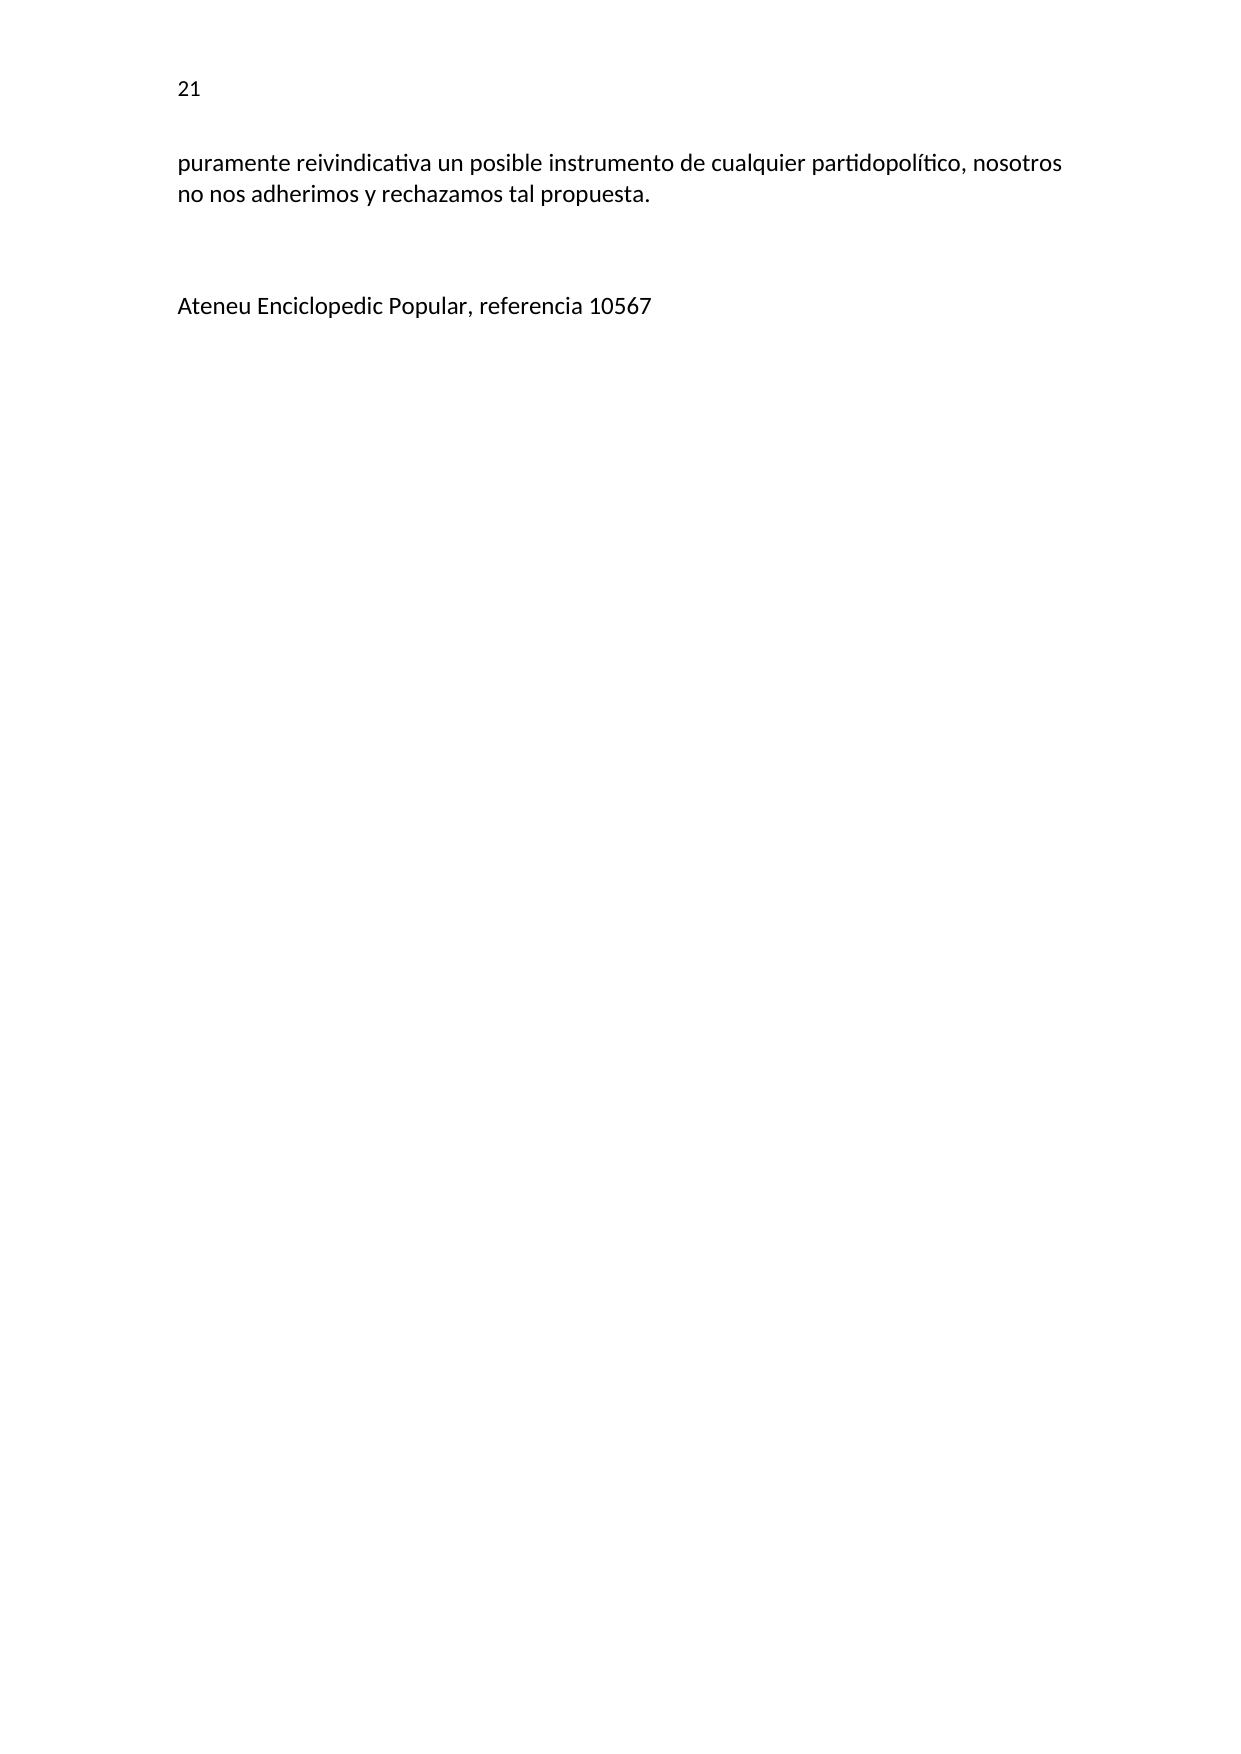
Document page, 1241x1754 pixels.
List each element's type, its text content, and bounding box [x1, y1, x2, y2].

list puramente reivindicativa un posible instrumento de cualquier partidopolítico, nosotros no nos adherimos y rechazamos tal propuesta. [177, 148, 1063, 209]
text Ateneu Enciclopedic Popular, referencia 10567 [177, 291, 1063, 321]
